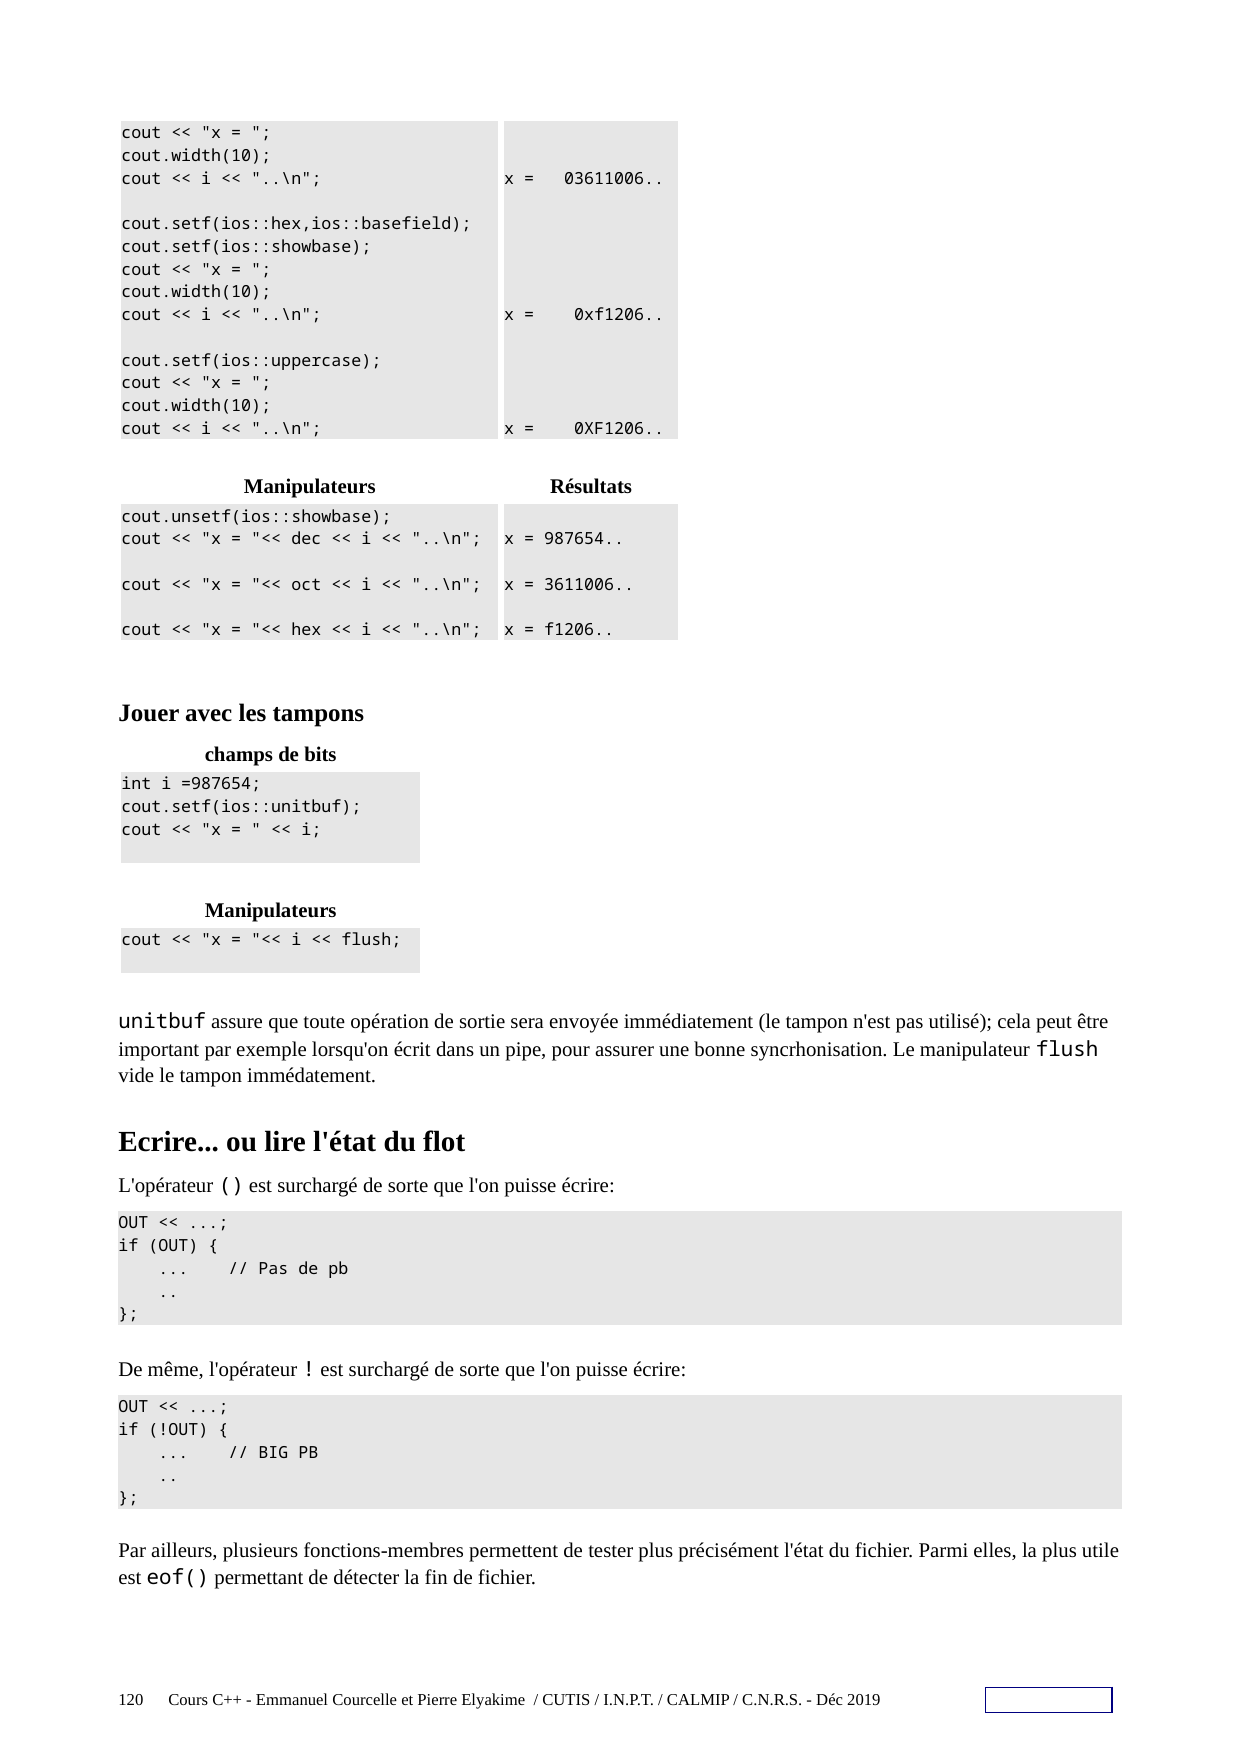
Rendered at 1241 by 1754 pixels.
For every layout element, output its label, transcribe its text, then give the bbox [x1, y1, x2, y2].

subtitle Ecrire... ou lire l'état du flot [118, 1124, 1122, 1158]
table_cell Manipulateurs [118, 471, 501, 501]
text if (OUT) { [118, 1234, 1122, 1257]
text ... // Pas de pb [118, 1257, 1122, 1279]
text .. [118, 1463, 1122, 1486]
text ... // BIG PB [118, 1441, 1122, 1463]
text Par ailleurs, plusieurs fonctions-membres permettent de tester plus précisément l'état du fichier. Parmi elles, la plus utile est eof() permettant de détecter la fin de fichier. [118, 1538, 1122, 1591]
table_cell int i =987654; cout.setf(ios::unitbuf); cout << "x = " << i; [118, 769, 423, 895]
table_cell Manipulateurs [118, 895, 423, 925]
text OUT << ...; [118, 1211, 1122, 1234]
text OUT << ...; [118, 1395, 1122, 1418]
text if (!OUT) { [118, 1418, 1122, 1441]
table_header champs de bits [118, 739, 423, 769]
subtitle Jouer avec les tampons [118, 698, 1122, 727]
text De même, l'opérateur ! est surchargé de sorte que l'on puisse écrire: [118, 1354, 1122, 1383]
table_cell cout.unsetf(ios::showbase); cout << "x = "<< dec << i << "..\n"; cout << "x = "<< oct << i << "..\n"; cout << "x = "<< hex << i << "..\n"; [118, 501, 501, 673]
text }; [118, 1302, 1122, 1325]
text .. [118, 1279, 1122, 1302]
text }; [118, 1486, 1122, 1509]
table_cell cout << "x = "<< i << flush; [118, 925, 423, 1006]
text unitbuf assure que toute opération de sortie sera envoyée immédiatement (le tampon n'est pas utilisé); cela peut être important par exemple lorsqu'on écrit dans un pipe, pour assurer une bonne syncrhonisation. Le manipulateur flush vide le tampon immédatement. [118, 1006, 1122, 1087]
table_cell cout << "x = "; cout.width(10); cout << i << "..\n"; cout.setf(ios::hex,ios::basefield); cout.setf(ios::showbase); cout << "x = "; cout.width(10); cout << i << "..\n"; cout.setf(ios::uppercase); cout << "x = "; cout.width(10); cout << i << "..\n"; [118, 118, 501, 471]
text L'opérateur () est surchargé de sorte que l'on puisse écrire: [118, 1170, 1122, 1199]
table_cell x = 987654.. x = 3611006.. x = f1206.. [501, 501, 681, 673]
table_cell x = 03611006.. x = 0xf1206.. x = 0XF1206.. [501, 118, 681, 471]
table_cell Résultats [501, 471, 681, 501]
